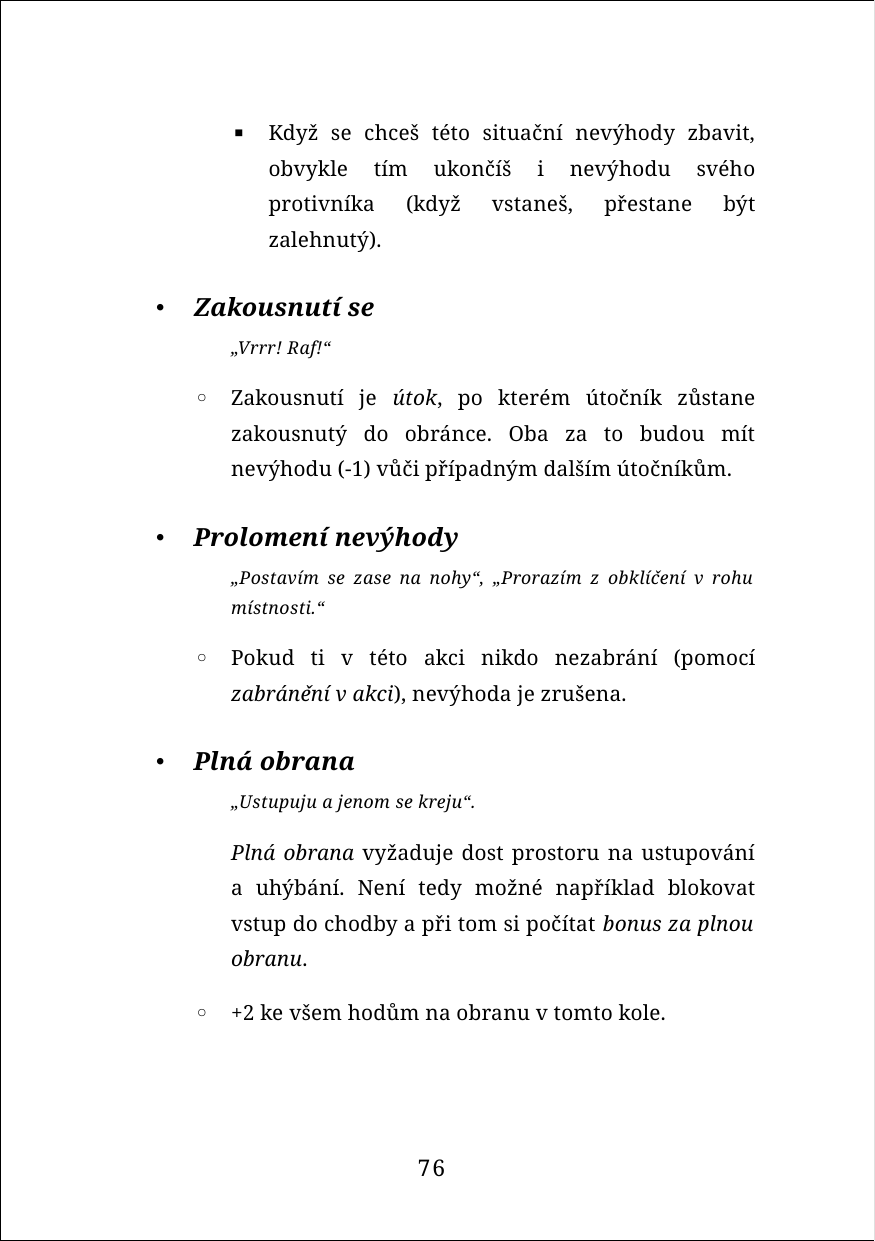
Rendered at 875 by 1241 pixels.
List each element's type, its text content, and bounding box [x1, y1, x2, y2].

list „Ustupuju a jenom se kreju“. [193, 790, 756, 814]
list Plná obrana vyžaduje dost prostoru na ustupování a uhýbání. Není tedy možné například blokovat vstup do chodby a při tom si počítat bonus za plnou obranu. [193, 838, 756, 973]
list Pokud ti v této akci nikdo nezabrání (pomocí zabránění v akci), nevýhoda je zrušena. [193, 643, 756, 707]
list Zakousnutí je útok, po kterém útočník zůstane zakousnutý do obránce. Oba za to budou mít nevýhodu (-1) vůči případným dalším útočníkům. [193, 383, 756, 483]
subtitle Zakousnutí se [156, 290, 756, 324]
list „Postavím se zase na nohy“, „Prorazím z obklíčení v rohu místnosti.“ [193, 565, 756, 620]
list „Vrrr! Raf!“ [193, 336, 756, 360]
list Když se chceš této situační nevýhody zbavit, obvykle tím ukončíš i nevýhodu svého protivníka (když vstaneš, přestane být zalehnutý). [231, 118, 756, 253]
subtitle Prolomení nevýhody [156, 519, 756, 554]
subtitle Plná obrana [156, 744, 756, 778]
list +2 ke všem hodům na obranu v tomto kole. [193, 998, 756, 1026]
